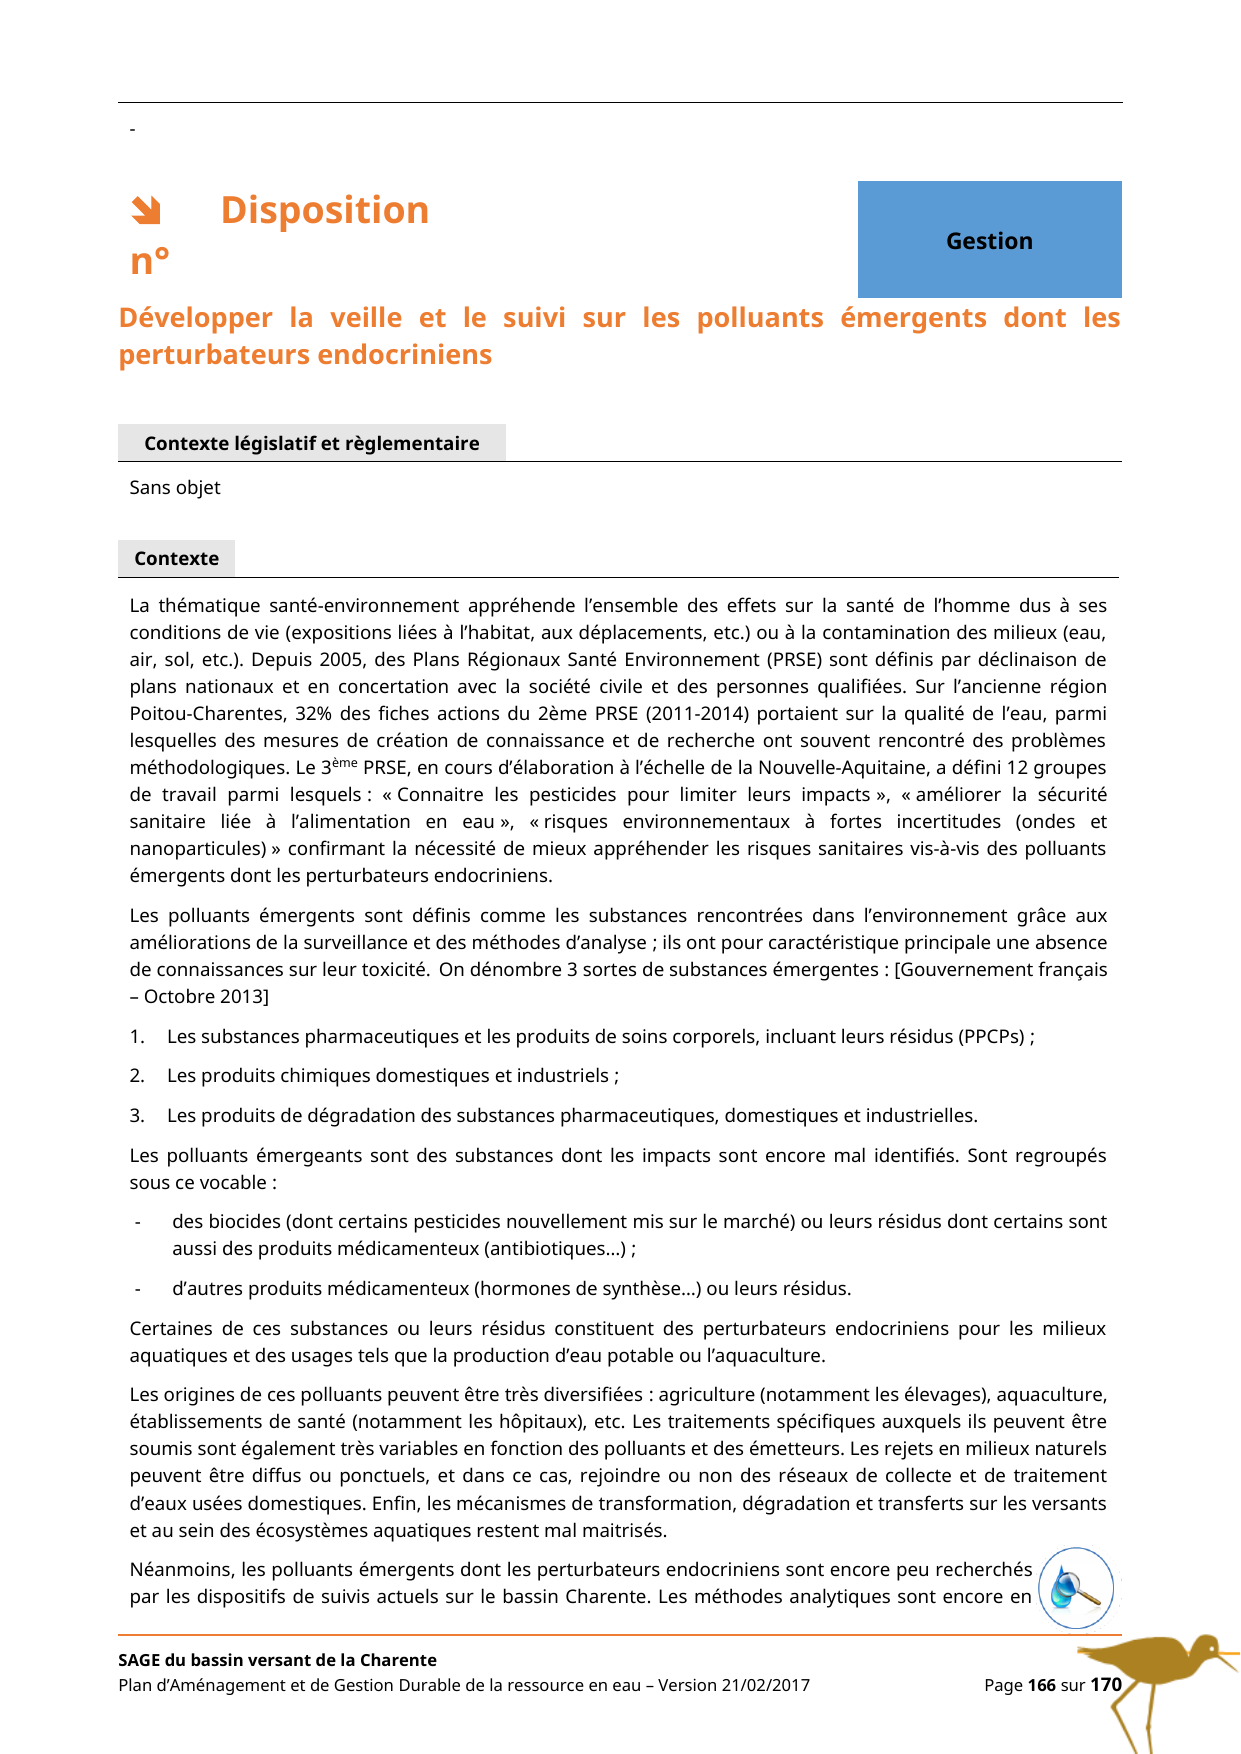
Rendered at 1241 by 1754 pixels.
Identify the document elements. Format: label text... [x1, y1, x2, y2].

table_cell [1119, 577, 1133, 1609]
table_header [420, 181, 857, 298]
table_header [506, 424, 1122, 461]
table_header Contexte [118, 540, 235, 577]
table_header Gestion [858, 181, 1122, 298]
table_header [235, 540, 1119, 577]
table_cell - [118, 103, 1123, 141]
table_cell La thématique santé-environnement appréhende l’ensemble des effets sur la santé de l’homme dus à ses conditions de vie (expositions liées à l’habitat, aux déplacements, etc.) ou à la contamination des milieux (eau, air, sol, etc.). Depuis 2005, des Plans Régionaux Santé Environnement (PRSE) sont définis par déclinaison de plans nationaux et en concertation avec la société civile et des personnes qualifiées. Sur l’ancienne région Poitou-Charentes, 32% des fiches actions du 2ème PRSE (2011-2014) portaient sur la qualité de l’eau, parmi lesquelles des mesures de création de connaissance et de recherche ont souvent rencontré des problèmes méthodologiques. Le 3ème PRSE, en cours d’élaboration à l’échelle de la Nouvelle-Aquitaine, a défini 12 groupes de travail parmi lesquels : « Connaitre les pesticides pour limiter leurs impacts », « améliorer la sécurité sanitaire liée à l’alimentation en eau », « risques environnementaux à fortes incertitudes (ondes et nanoparticules) » confirmant la nécessité de mieux appréhender les risques sanitaires vis-à-vis des polluants émergents dont les perturbateurs endocriniens. Les polluants émergents sont définis comme les substances rencontrées dans l’environnement grâce aux améliorations de la surveillance et des méthodes d’analyse ; ils ont pour caractéristique principale une absence de connaissances sur leur toxicité. On dénombre 3 sortes de substances émergentes : [Gouvernement français – Octobre 2013] Les substances pharmaceutiques et les produits de soins corporels, incluant leurs résidus (PPCPs) ; Les produits chimiques domestiques et industriels ; Les produits de dégradation des substances pharmaceutiques, domestiques et industrielles. Les polluants émergeants sont des substances dont les impacts sont encore mal identifiés. Sont regroupés sous ce vocable : des biocides (dont certains pesticides nouvellement mis sur le marché) ou leurs résidus dont certains sont aussi des produits médicamenteux (antibiotiques…) ; d’autres produits médicamenteux (hormones de synthèse…) ou leurs résidus. Certaines de ces substances ou leurs résidus constituent des perturbateurs endocriniens pour les milieux aquatiques et des usages tels que la production d’eau potable ou l’aquaculture. Les origines de ces polluants peuvent être très diversifiées : agriculture (notamment les élevages), aquaculture, établissements de santé (notamment les hôpitaux), etc. Les traitements spécifiques auxquels ils peuvent être soumis sont également très variables en fonction des polluants et des émetteurs. Les rejets en milieux naturels peuvent être diffus ou ponctuels, et dans ce cas, rejoindre ou non des réseaux de collecte et de traitement d’eaux usées domestiques. Enfin, les mécanismes de transformation, dégradation et transferts sur les versants et au sein des écosystèmes aquatiques restent mal maitrisés. Néanmoins, les polluants émergents dont les perturbateurs endocriniens sont encore peu recherchés par les dispositifs de suivis actuels sur le bassin Charente. Les méthodes analytiques sont encore en [118, 578, 1119, 1609]
table_header Contexte législatif et règlementaire [118, 424, 506, 461]
table_header  Disposition n° [118, 181, 420, 298]
table_header [1119, 540, 1133, 577]
text Développer la veille et le suivi sur les polluants émergents dont les perturbateurs endocriniens [118, 298, 1122, 372]
table_cell Sans objet [118, 462, 1122, 500]
